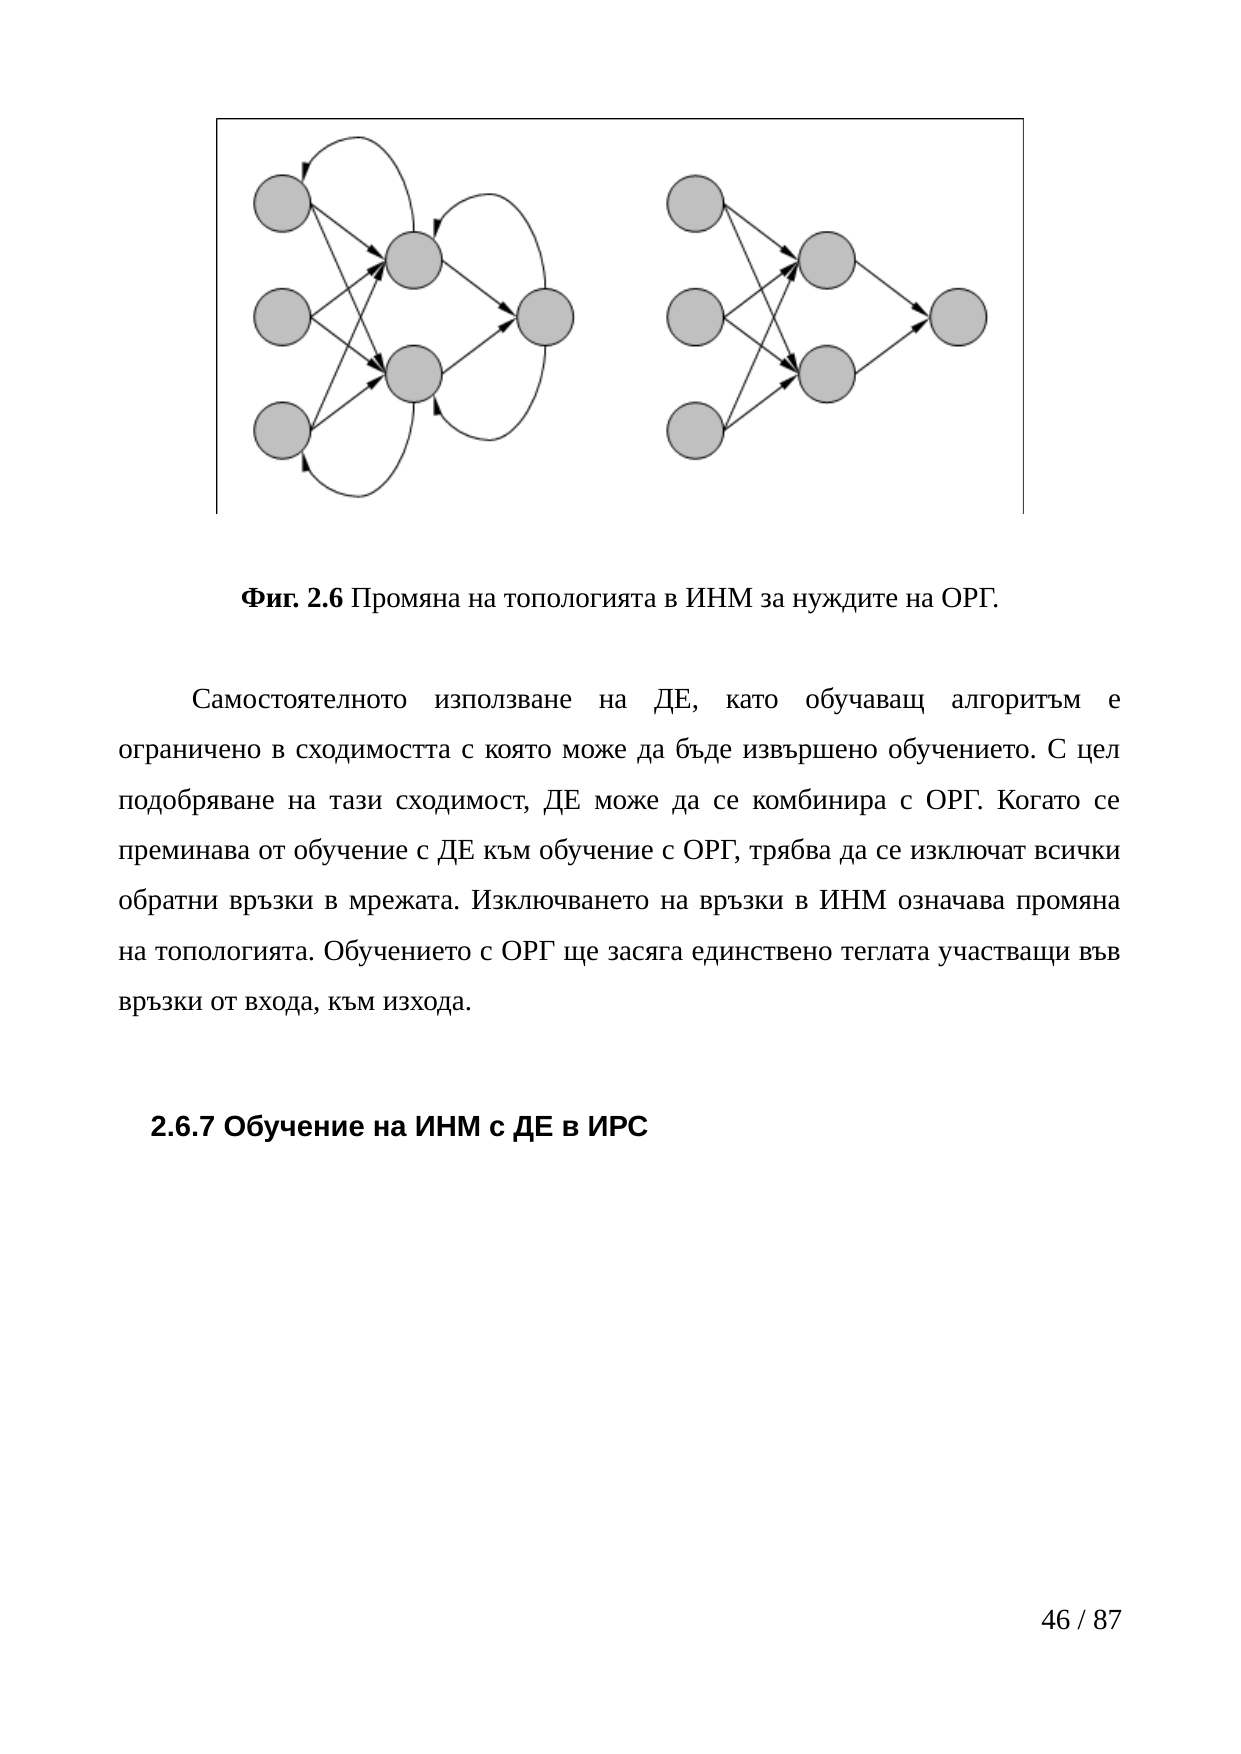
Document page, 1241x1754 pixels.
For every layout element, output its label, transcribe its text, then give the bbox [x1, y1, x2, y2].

subtitle 2.6.7 Обучение на ИНМ с ДЕ в ИРС [118, 1109, 1122, 1142]
text Фиг. 2.6 Промяна на топологията в ИНМ за нуждите на ОРГ. [118, 581, 1122, 614]
text Самостоятелното използване на ДЕ, като обучаващ алгоритъм е ограничено в сходимостта с която може да бъде извършено обучението. С цел подобряване на тази сходимост, ДЕ може да се комбинира с ОРГ. Когато се преминава от обучение с ДЕ към обучение с ОРГ, трябва да се изключат всички обратни връзки в мрежата. Изключването на връзки в ИНМ означава промяна на топологията. Обучението с ОРГ ще засяга единствено теглата участващи във връзки от входа, към изхода. [118, 681, 1122, 1017]
